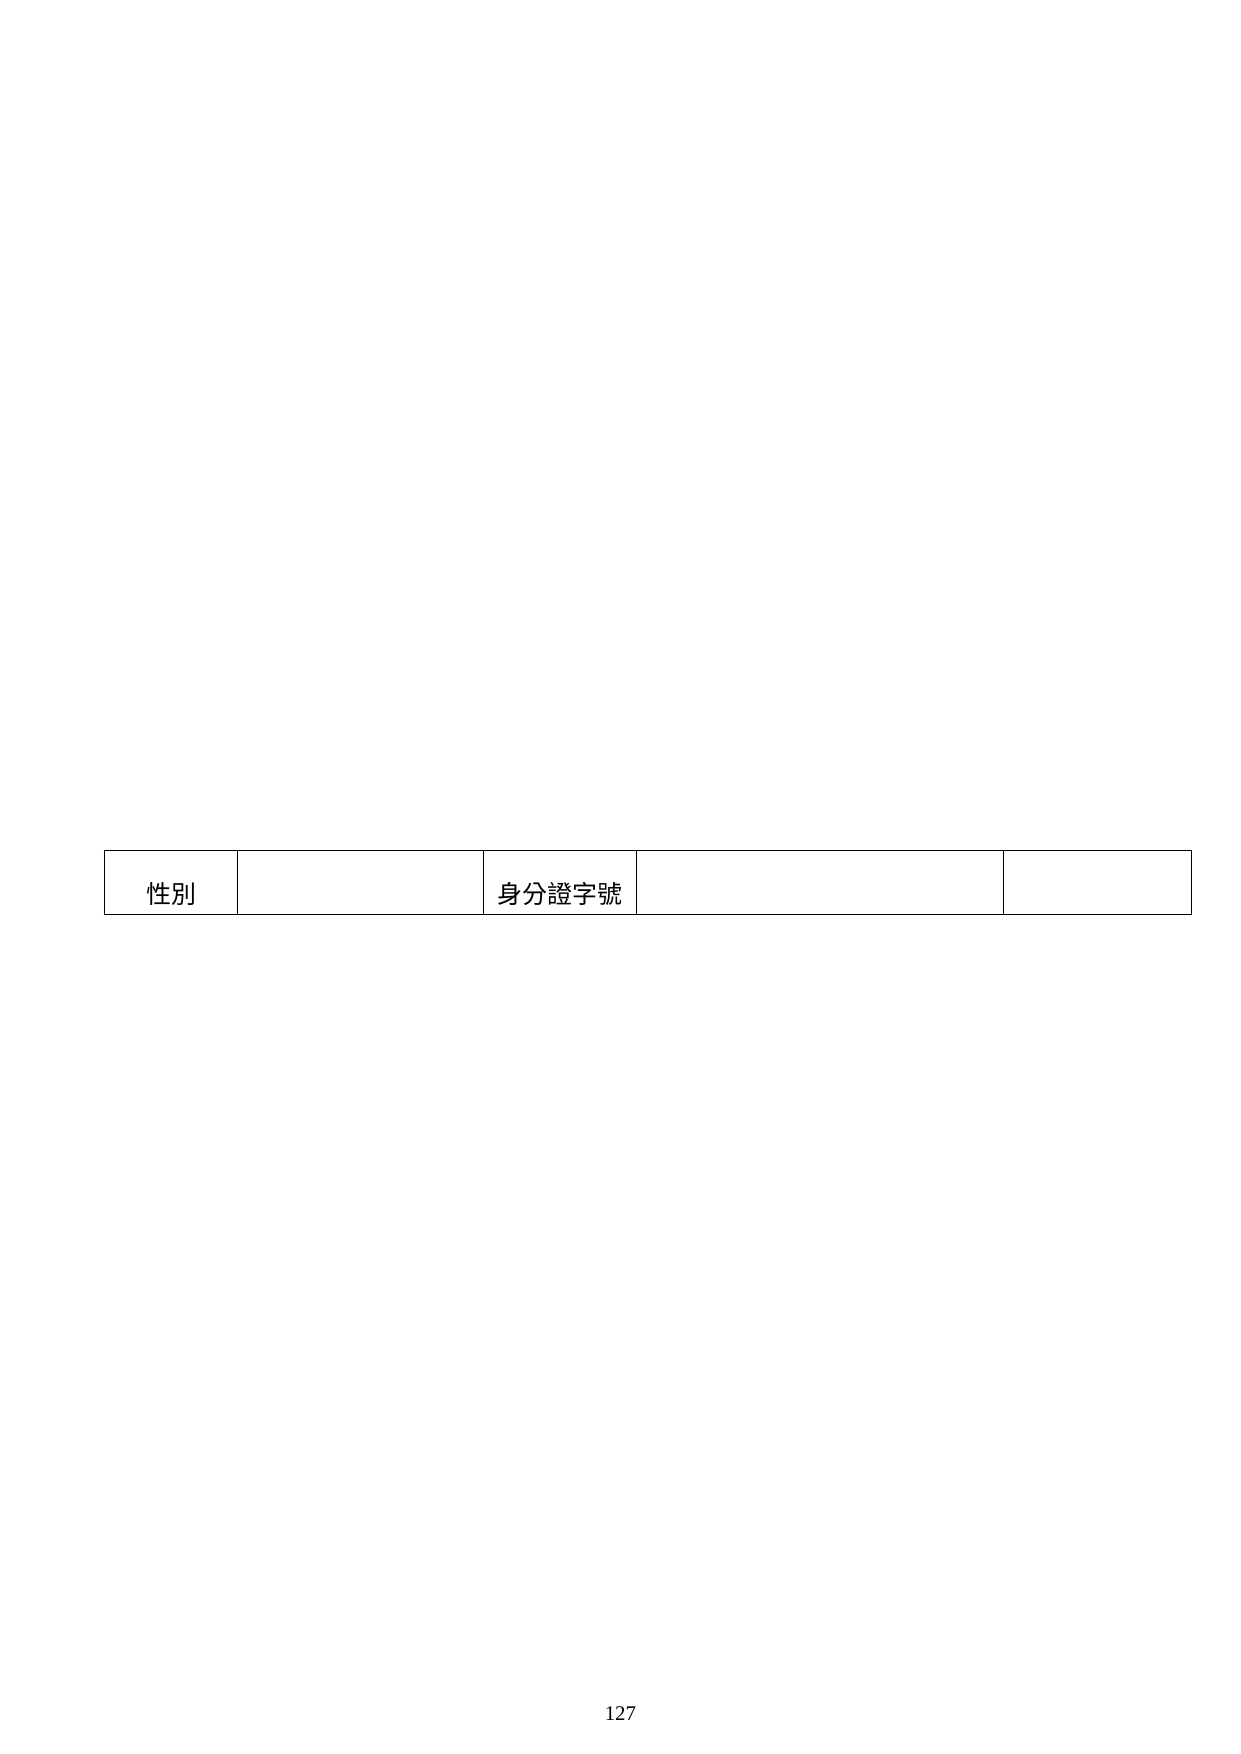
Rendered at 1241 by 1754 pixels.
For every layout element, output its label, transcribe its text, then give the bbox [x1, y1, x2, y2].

table_cell [637, 851, 1003, 914]
table_cell 性別 [105, 851, 237, 914]
table_header [1004, 851, 1191, 914]
table_cell 身分證字號 [484, 851, 636, 914]
table_cell [238, 851, 483, 914]
